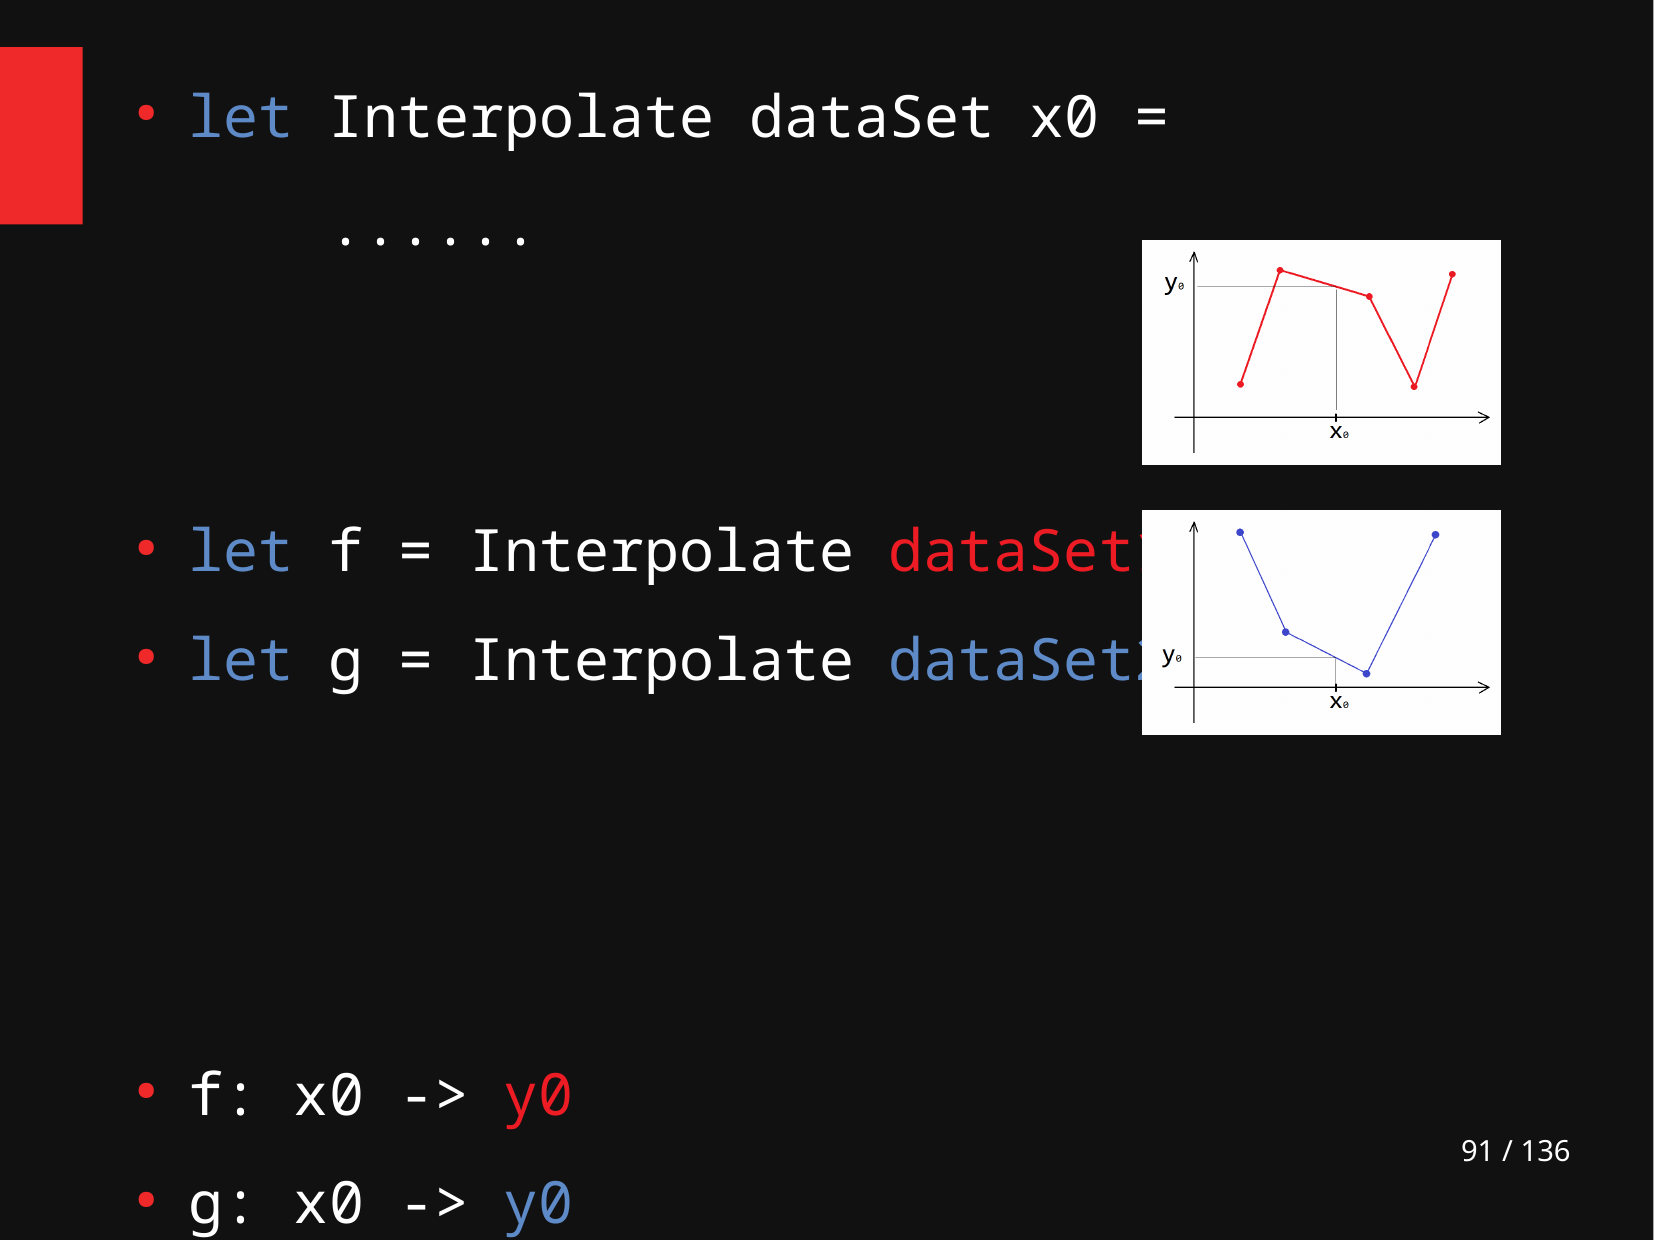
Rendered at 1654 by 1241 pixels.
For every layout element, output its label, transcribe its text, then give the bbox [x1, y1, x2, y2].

list let Interpolate dataSet x0 = ...... let f = Interpolate dataSet1 let g = Interpolate dataSet2 f: x0 -> y0 g: x0 -> y0 [118, 75, 1536, 1074]
picture [1142, 510, 1501, 736]
picture [1142, 240, 1501, 466]
